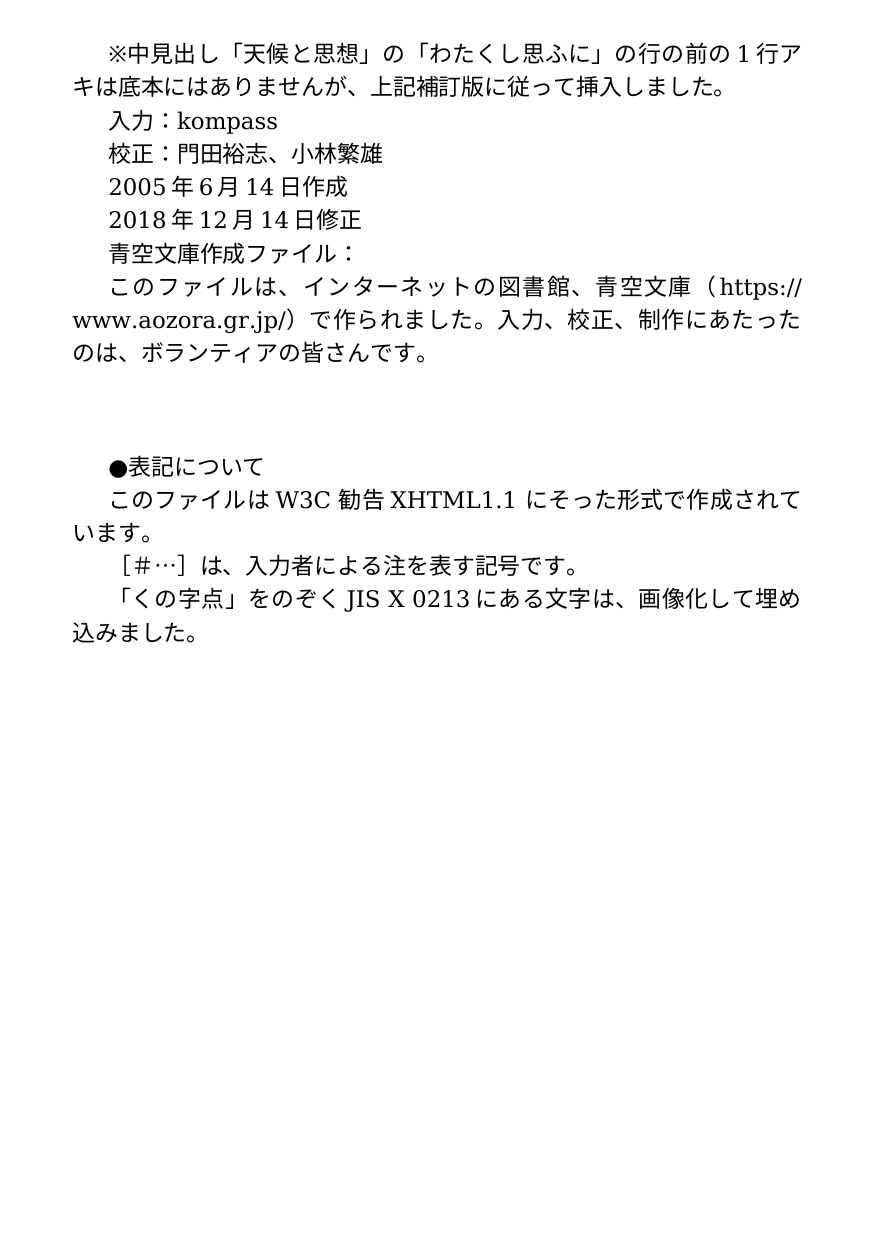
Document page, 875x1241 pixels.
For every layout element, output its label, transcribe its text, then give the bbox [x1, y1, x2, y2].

text 入力：kompass [72, 102, 802, 136]
text ※中見出し「天候と思想」の「わたくし思ふに」の行の前の1行アキは底本にはありませんが、上記補訂版に従って挿入しました。 [72, 36, 802, 102]
text 2005年6月14日作成 [72, 169, 802, 202]
text ［＃…］は、入力者による注を表す記号です。 [72, 548, 802, 581]
text 青空文庫作成ファイル： [72, 235, 802, 269]
text 「くの字点」をのぞくJIS X 0213にある文字は、画像化して埋め込みました。 [72, 581, 802, 648]
text ●表記について [72, 448, 802, 482]
text 校正：門田裕志、小林繁雄 [72, 136, 802, 169]
text このファイルは W3C 勧告 XHTML1.1 にそった形式で作成されています。 [72, 482, 802, 548]
text このファイルは、インターネットの図書館、青空文庫（https://www.aozora.gr.jp/）で作られました。入力、校正、制作にあたったのは、ボランティアの皆さんです。 [72, 269, 802, 368]
text 2018年12月14日修正 [72, 202, 802, 235]
